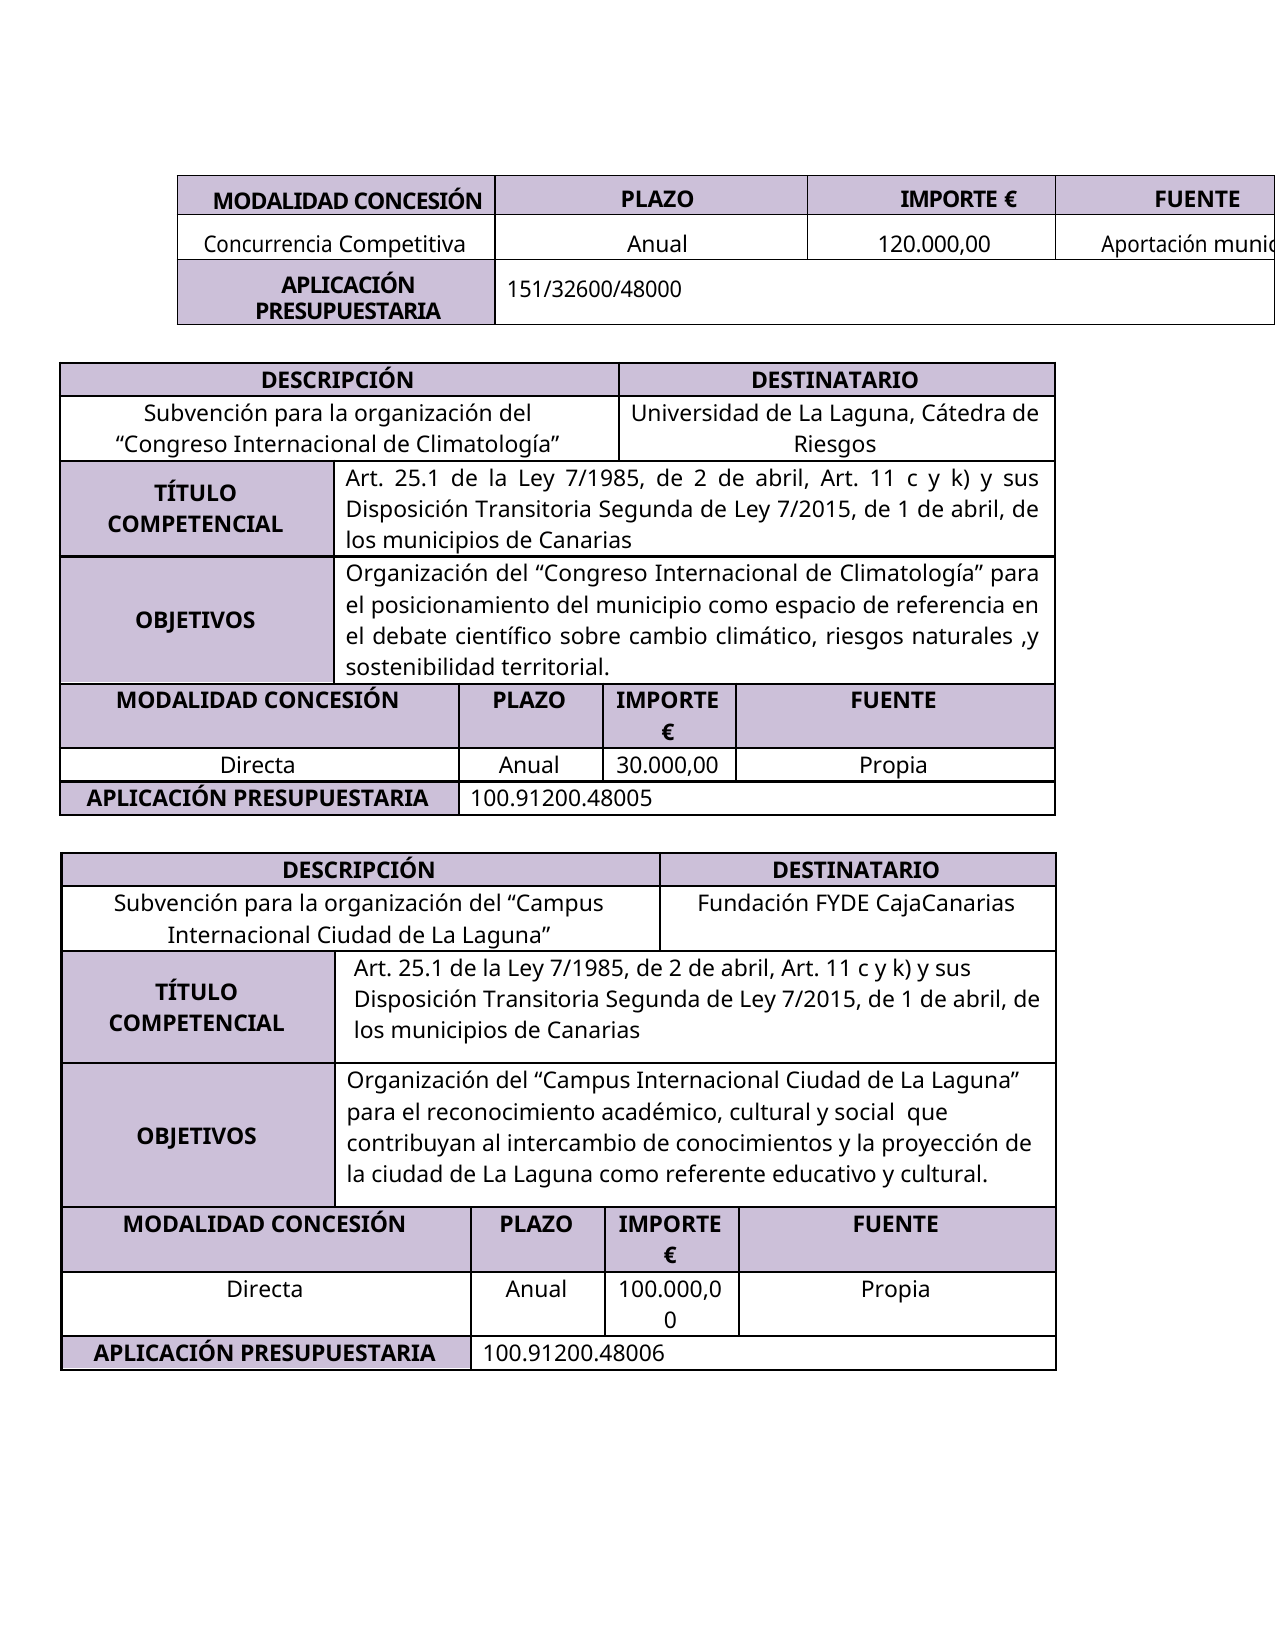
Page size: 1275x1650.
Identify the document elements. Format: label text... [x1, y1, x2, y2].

table_cell 151/32600/48000 [496, 260, 1274, 324]
table_cell Subvención para la organización del “Campus Internacional Ciudad de La Laguna” [63, 887, 659, 950]
table_cell Organización del “Campus Internacional Ciudad de La Laguna” para el reconocimiento académico, cultural y social que contribuyan al intercambio de conocimientos y la proyección de la ciudad de La Laguna como referente educativo y cultural. [336, 1064, 1055, 1206]
table_cell FUENTE [737, 685, 1054, 747]
table_cell Concurrencia Competitiva [178, 215, 494, 259]
table_cell PLAZO [460, 685, 602, 747]
table_cell PLAZO [472, 1208, 604, 1271]
table_cell OBJETIVOS [61, 558, 333, 682]
table_cell Art. 25.1 de la Ley 7/1985, de 2 de abril, Art. 11 c y k) y sus Disposición Transitoria Segunda de Ley 7/2015, de 1 de abril, de los municipios de Canarias [335, 462, 1054, 555]
table_cell IMPORTE € [606, 1208, 738, 1271]
table_cell FUENTE [740, 1208, 1055, 1271]
table_cell APLICACIÓN PRESUPUESTARIA [63, 1337, 470, 1368]
table_cell Propia [737, 749, 1054, 780]
table_cell MODALIDAD CONCESIÓN [61, 685, 458, 747]
table_cell Anual [496, 215, 807, 259]
table_cell Anual [472, 1273, 604, 1335]
table_cell APLICACIÓN PRESUPUESTARIA [61, 783, 458, 814]
table_cell Propia [740, 1273, 1055, 1335]
table_cell APLICACIÓN PRESUPUESTARIA [178, 260, 494, 324]
table_cell OBJETIVOS [63, 1064, 334, 1206]
table_cell Fundación FYDE CajaCanarias [661, 887, 1055, 950]
table_cell IMPORTE € [808, 176, 1055, 214]
table_cell Directa [63, 1273, 470, 1335]
table_header DESCRIPCIÓN [61, 364, 618, 395]
table_cell 120.000,00 [808, 215, 1055, 259]
table_cell Art. 25.1 de la Ley 7/1985, de 2 de abril, Art. 11 c y k) y sus Disposición Transitoria Segunda de Ley 7/2015, de 1 de abril, de los municipios de Canarias [336, 952, 1055, 1062]
table_cell TÍTULO COMPETENCIAL [61, 462, 333, 555]
table_cell TÍTULO COMPETENCIAL [63, 952, 334, 1062]
table_cell 100.91200.48005 [460, 783, 1054, 814]
table_cell Aportación municipal, [1056, 215, 1274, 259]
table_header DESCRIPCIÓN [63, 854, 659, 885]
table_cell PLAZO [496, 176, 807, 214]
table_cell MODALIDAD CONCESIÓN [63, 1208, 470, 1271]
table_cell Subvención para la organización del “Congreso Internacional de Climatología” [61, 397, 618, 459]
table_cell Universidad de La Laguna, Cátedra de Riesgos [620, 397, 1054, 459]
table_cell 30.000,00 [604, 749, 735, 780]
table_cell Anual [460, 749, 602, 780]
table_cell IMPORTE € [604, 685, 735, 747]
table_header DESTINATARIO [620, 364, 1054, 395]
table_cell 100.000,00 [606, 1273, 738, 1335]
table_cell Directa [61, 749, 458, 780]
table_cell MODALIDAD CONCESIÓN [178, 176, 494, 214]
table_cell 100.91200.48006 [472, 1337, 1055, 1368]
table_header DESTINATARIO [661, 854, 1055, 885]
table_cell Organización del “Congreso Internacional de Climatología” para el posicionamiento del municipio como espacio de referencia en el debate científico sobre cambio climático, riesgos naturales ,y sostenibilidad territorial. [335, 558, 1054, 682]
table_cell FUENTE [1056, 176, 1274, 214]
